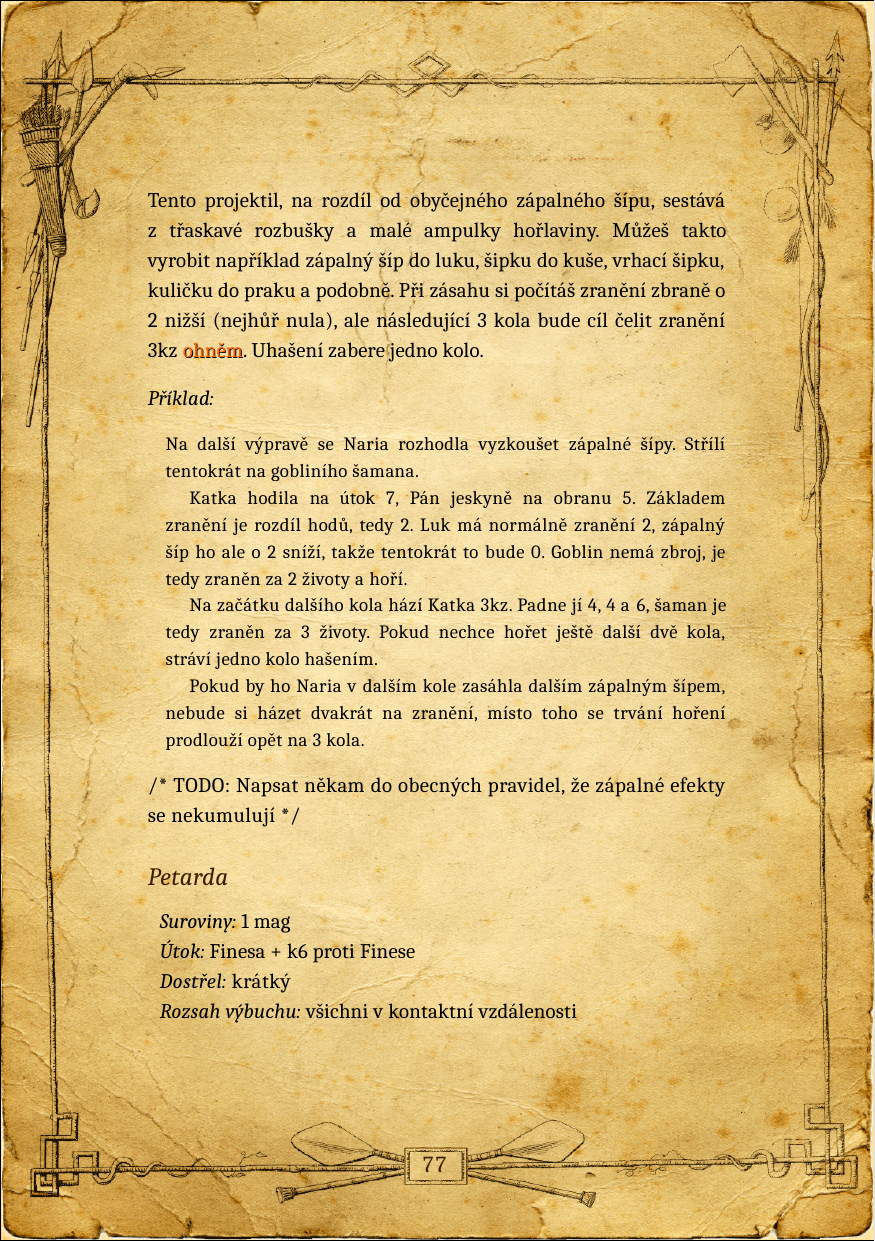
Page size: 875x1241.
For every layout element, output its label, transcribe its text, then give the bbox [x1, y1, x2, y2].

subtitle Petarda [148, 863, 726, 892]
text Na další výpravě se Naria rozhodla vyzkoušet zápalné šípy. Střílí tentokrát na gobliního šamana. Katka hodila na útok 7, Pán jeskyně na obranu 5. Základem zranění je rozdíl hodů, tedy 2. Luk má normálně zranění 2, zápalný šíp ho ale o⁠ 2 sníží, takže tentokrát to bude 0. Goblin nemá zbroj, je tedy zraněn za 2 životy a⁠ hoří. Na začátku dalšího kola hází Katka 3kz. Padne jí 4, 4 a⁠ 6, šaman je tedy zraněn za 3 životy. Pokud nechce hořet ještě další dvě kola, stráví jedno kolo hašením. Pokud by ho Naria v⁠ dalším kole zasáhla dalším zápalným šípem, nebude si házet dvakrát na zranění, místo toho se trvání hoření prodlouží opět na 3 kola. [165, 434, 726, 751]
text Tento projektil, na rozdíl od obyčejného zápalného šípu, sestává z⁠ třaskavé rozbušky a⁠ malé ampulky hořlaviny. Můžeš takto vyrobit například zápalný šíp do luku, šipku do kuše, vrhací šipku, kuličku do praku a⁠ podobně. Při zásahu si počítáš zranění zbraně o⁠ 2 nižší (nejhůř nula), ale následující 3 kola bude cíl čelit zranění 3kz ohněm. Uhašení zabere jedno kolo. [148, 189, 726, 362]
picture [1, 1, 874, 1240]
text Dostřel: krátký [159, 969, 726, 993]
text Příklad: [148, 386, 726, 410]
text Rozsah výbuchu: všichni v⁠ kontaktní vzdálenosti [159, 999, 726, 1023]
text Útok: Finesa + k6 proti Finese [159, 939, 726, 963]
text /* TODO: Napsat někam do obecných pravidel, že zápalné efekty se nekumulují */ [148, 774, 726, 828]
text Suroviny: 1 mag [159, 910, 726, 934]
